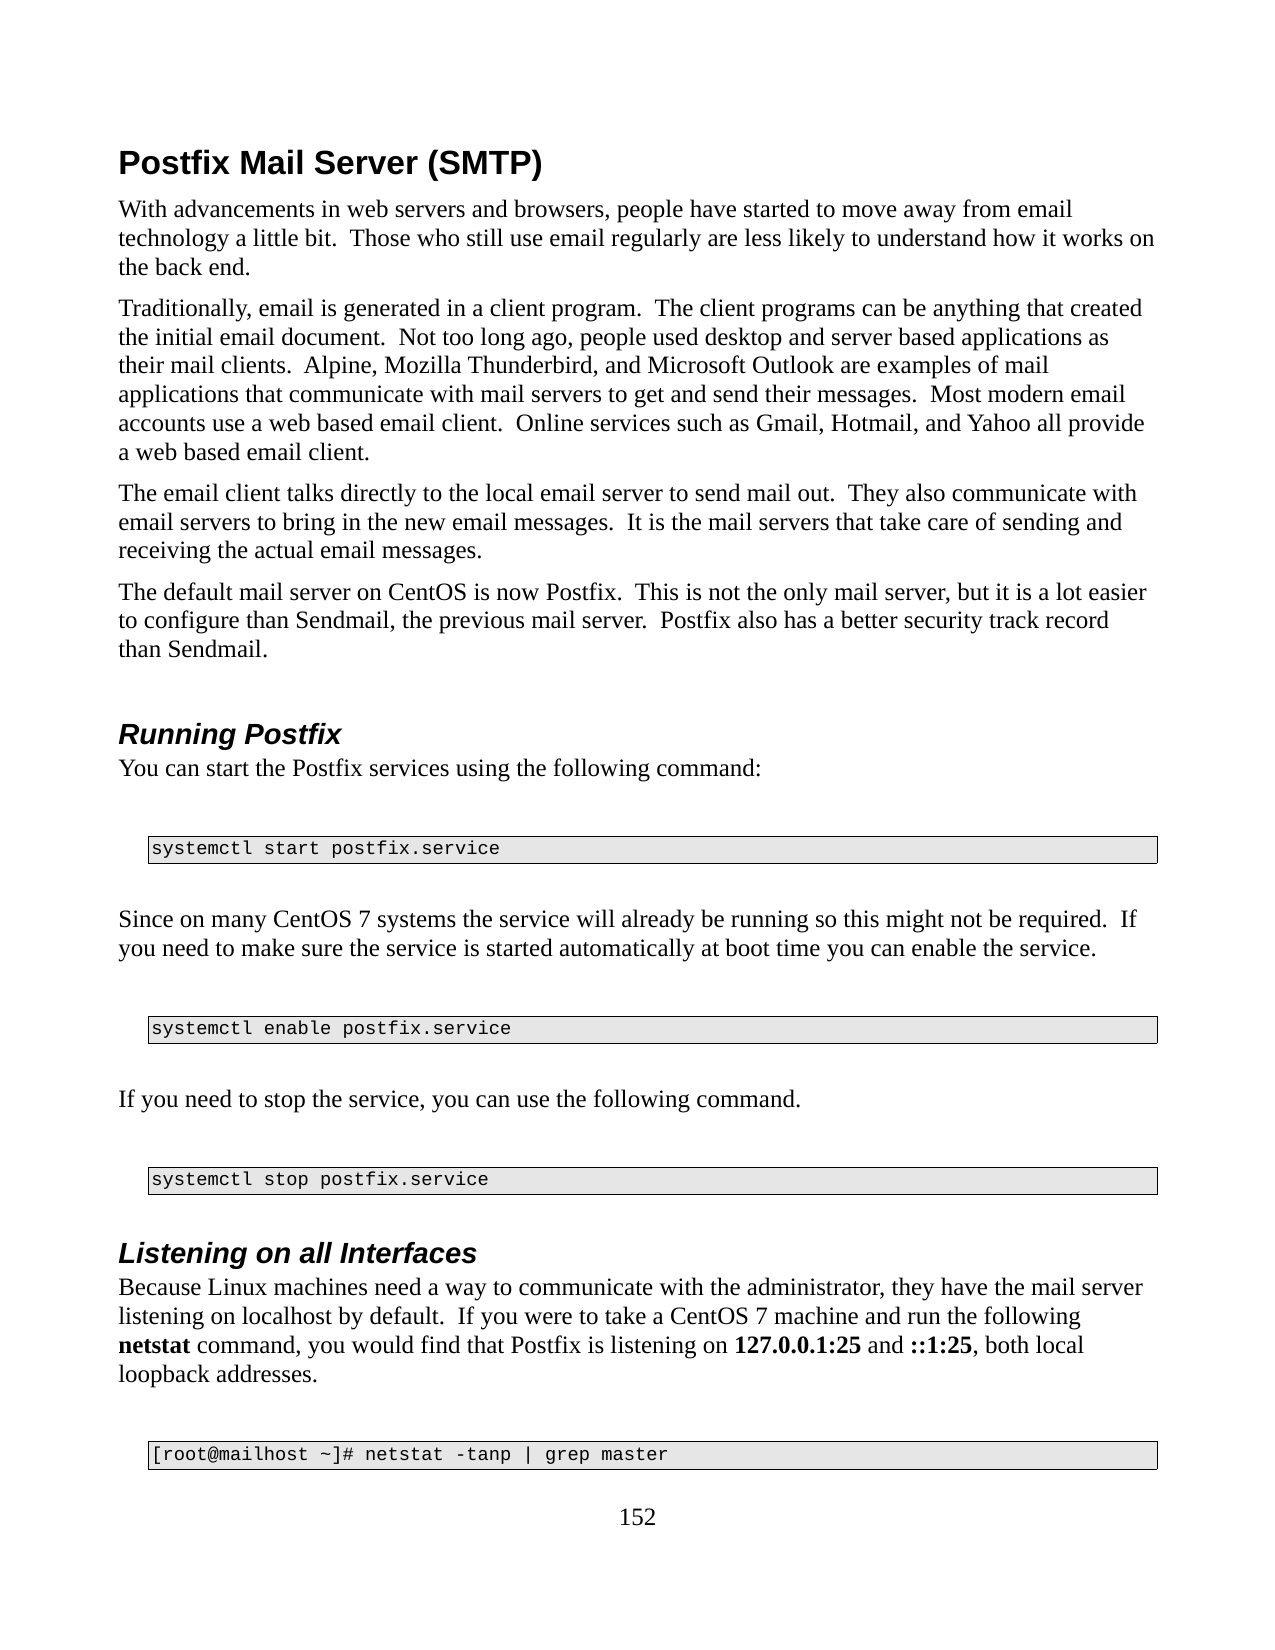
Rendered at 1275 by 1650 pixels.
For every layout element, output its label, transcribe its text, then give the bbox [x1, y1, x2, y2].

text Since on many CentOS 7 systems the service will already be running so this might not be required. If you need to make sure the service is started automatically at boot time you can enable the service. [118, 904, 1157, 962]
text You can start the Postfix services using the following command: [118, 753, 1157, 782]
text systemctl start postfix.service [149, 837, 1157, 863]
text systemctl stop postfix.service [149, 1168, 1157, 1194]
text Because Linux machines need a way to communicate with the administrator, they have the mail server listening on localhost by default. If you were to take a CentOS 7 machine and run the following netstat command, you would find that Postfix is listening on 127.0.0.1:25 and ::1:25, both local loopback addresses. [118, 1272, 1157, 1387]
text [root@mailhost ~]# netstat -tanp | grep master [149, 1442, 1157, 1469]
subtitle Listening on all Interfaces [118, 1236, 1157, 1269]
text The default mail server on CentOS is now Postfix. This is not the only mail server, but it is a lot easier to configure than Sendmail, the previous mail server. Postfix also has a better security track record than Sendmail. [118, 577, 1157, 663]
subtitle Running Postfix [118, 717, 1157, 750]
text systemctl enable postfix.service [149, 1017, 1157, 1043]
subtitle Postfix Mail Server (SMTP) [118, 143, 1157, 182]
text With advancements in web servers and browsers, people have started to move away from email technology a little bit. Those who still use email regularly are less likely to understand how it works on the back end. [118, 194, 1157, 281]
text The email client talks directly to the local email server to send mail out. They also communicate with email servers to bring in the new email messages. It is the mail servers that take care of sending and receiving the actual email messages. [118, 478, 1157, 564]
text If you need to stop the service, you can use the following command. [118, 1084, 1157, 1113]
text Traditionally, email is generated in a client program. The client programs can be anything that created the initial email document. Not too long ago, people used desktop and server based applications as their mail clients. Alpine, Mozilla Thunderbird, and Microsoft Outlook are examples of mail applications that communicate with mail servers to get and send their messages. Most modern email accounts use a web based email client. Online services such as Gmail, Hotmail, and Yahoo all provide a web based email client. [118, 293, 1157, 466]
